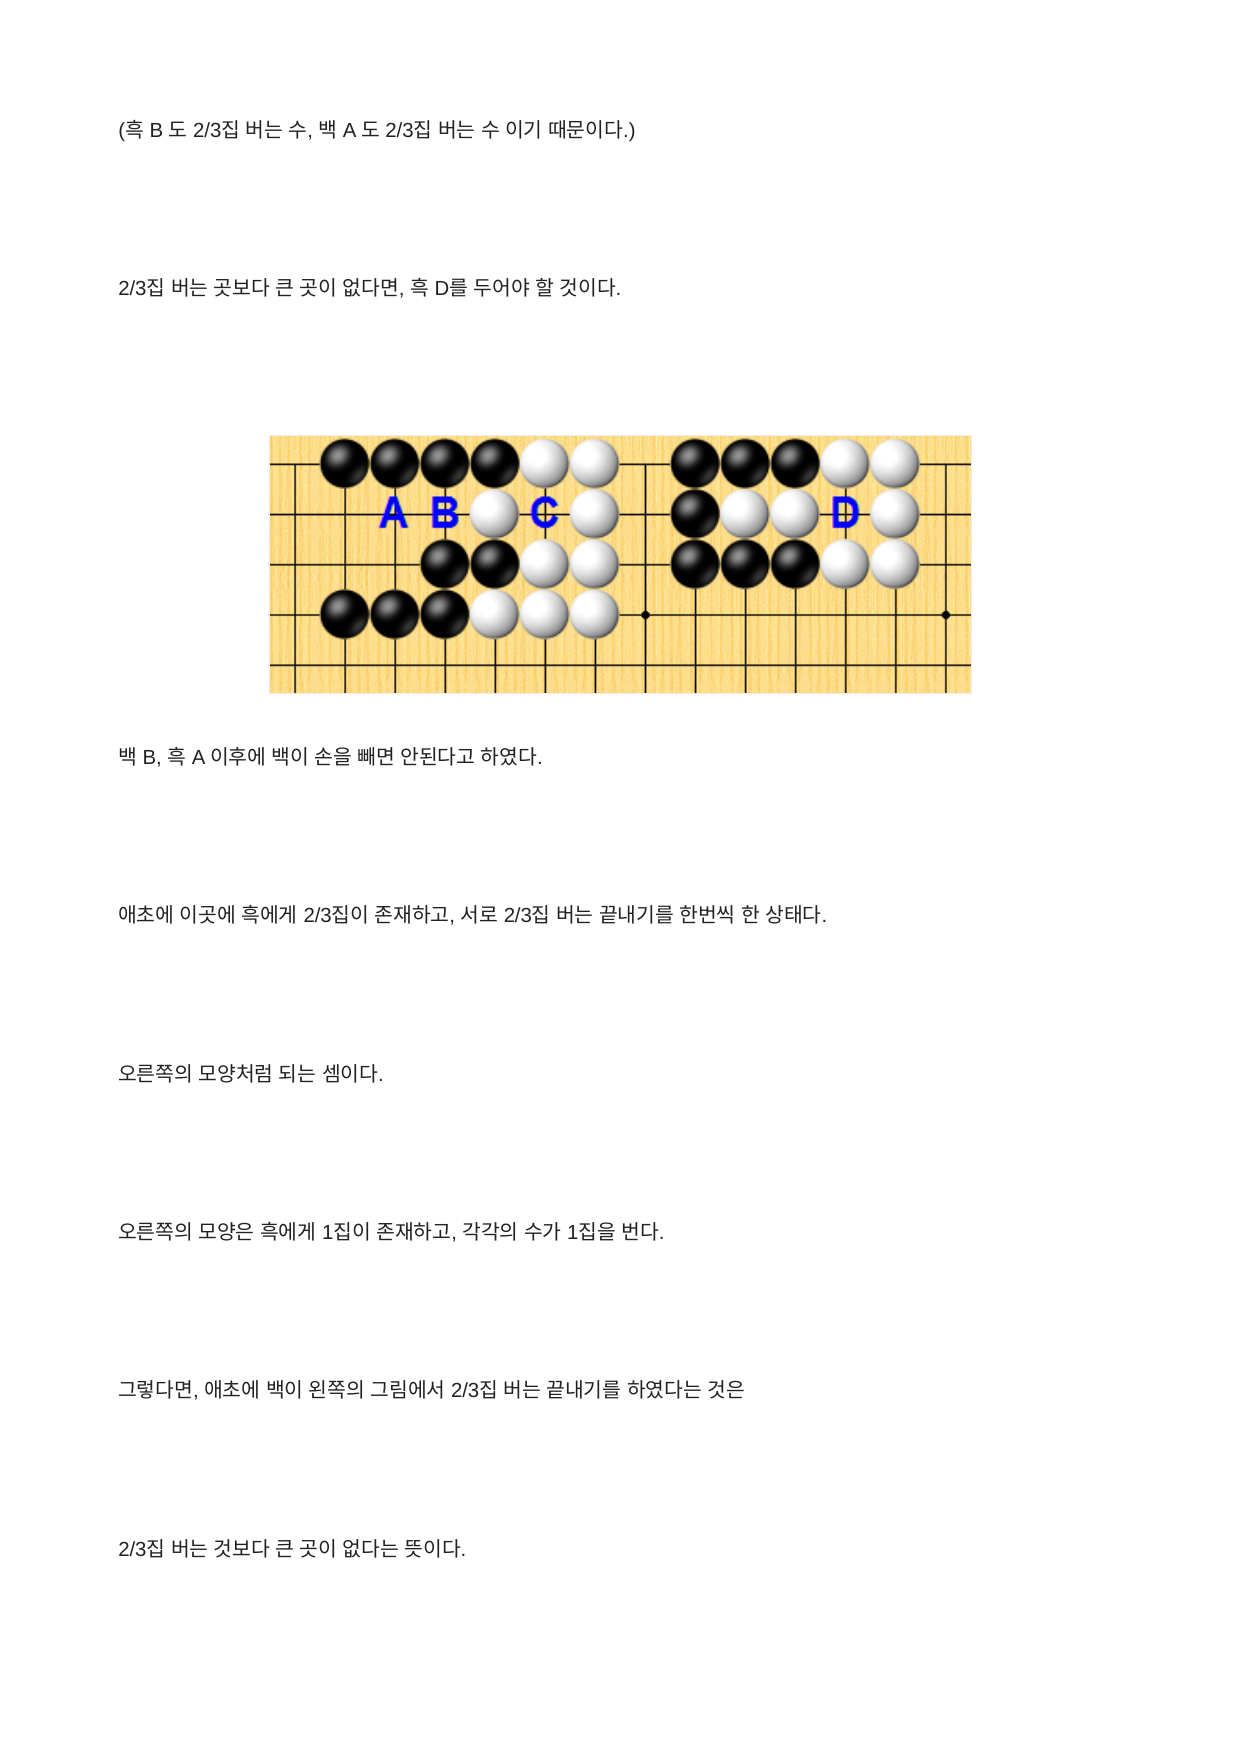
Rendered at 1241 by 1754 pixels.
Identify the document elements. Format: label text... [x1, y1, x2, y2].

picture [270, 436, 971, 693]
text 오른쪽의 모양처럼 되는 셈이다. [118, 1062, 1122, 1085]
text 2/3집 버는 곳보다 큰 곳이 없다면, 흑 D를 두어야 할 것이다. [118, 276, 1122, 300]
text (흑 B 도 2/3집 버는 수, 백 A 도 2/3집 버는 수 이기 때문이다.) [118, 118, 1122, 141]
text 백 B, 흑 A 이후에 백이 손을 빼면 안된다고 하였다. [118, 745, 1122, 768]
text 2/3집 버는 것보다 큰 곳이 없다는 뜻이다. [118, 1537, 1122, 1560]
text 오른쪽의 모양은 흑에게 1집이 존재하고, 각각의 수가 1집을 번다. [118, 1220, 1122, 1243]
text 그렇다면, 애초에 백이 왼쪽의 그림에서 2/3집 버는 끝내기를 하였다는 것은 [118, 1378, 1122, 1402]
text 애초에 이곳에 흑에게 2/3집이 존재하고, 서로 2/3집 버는 끝내기를 한번씩 한 상태다. [118, 903, 1122, 927]
